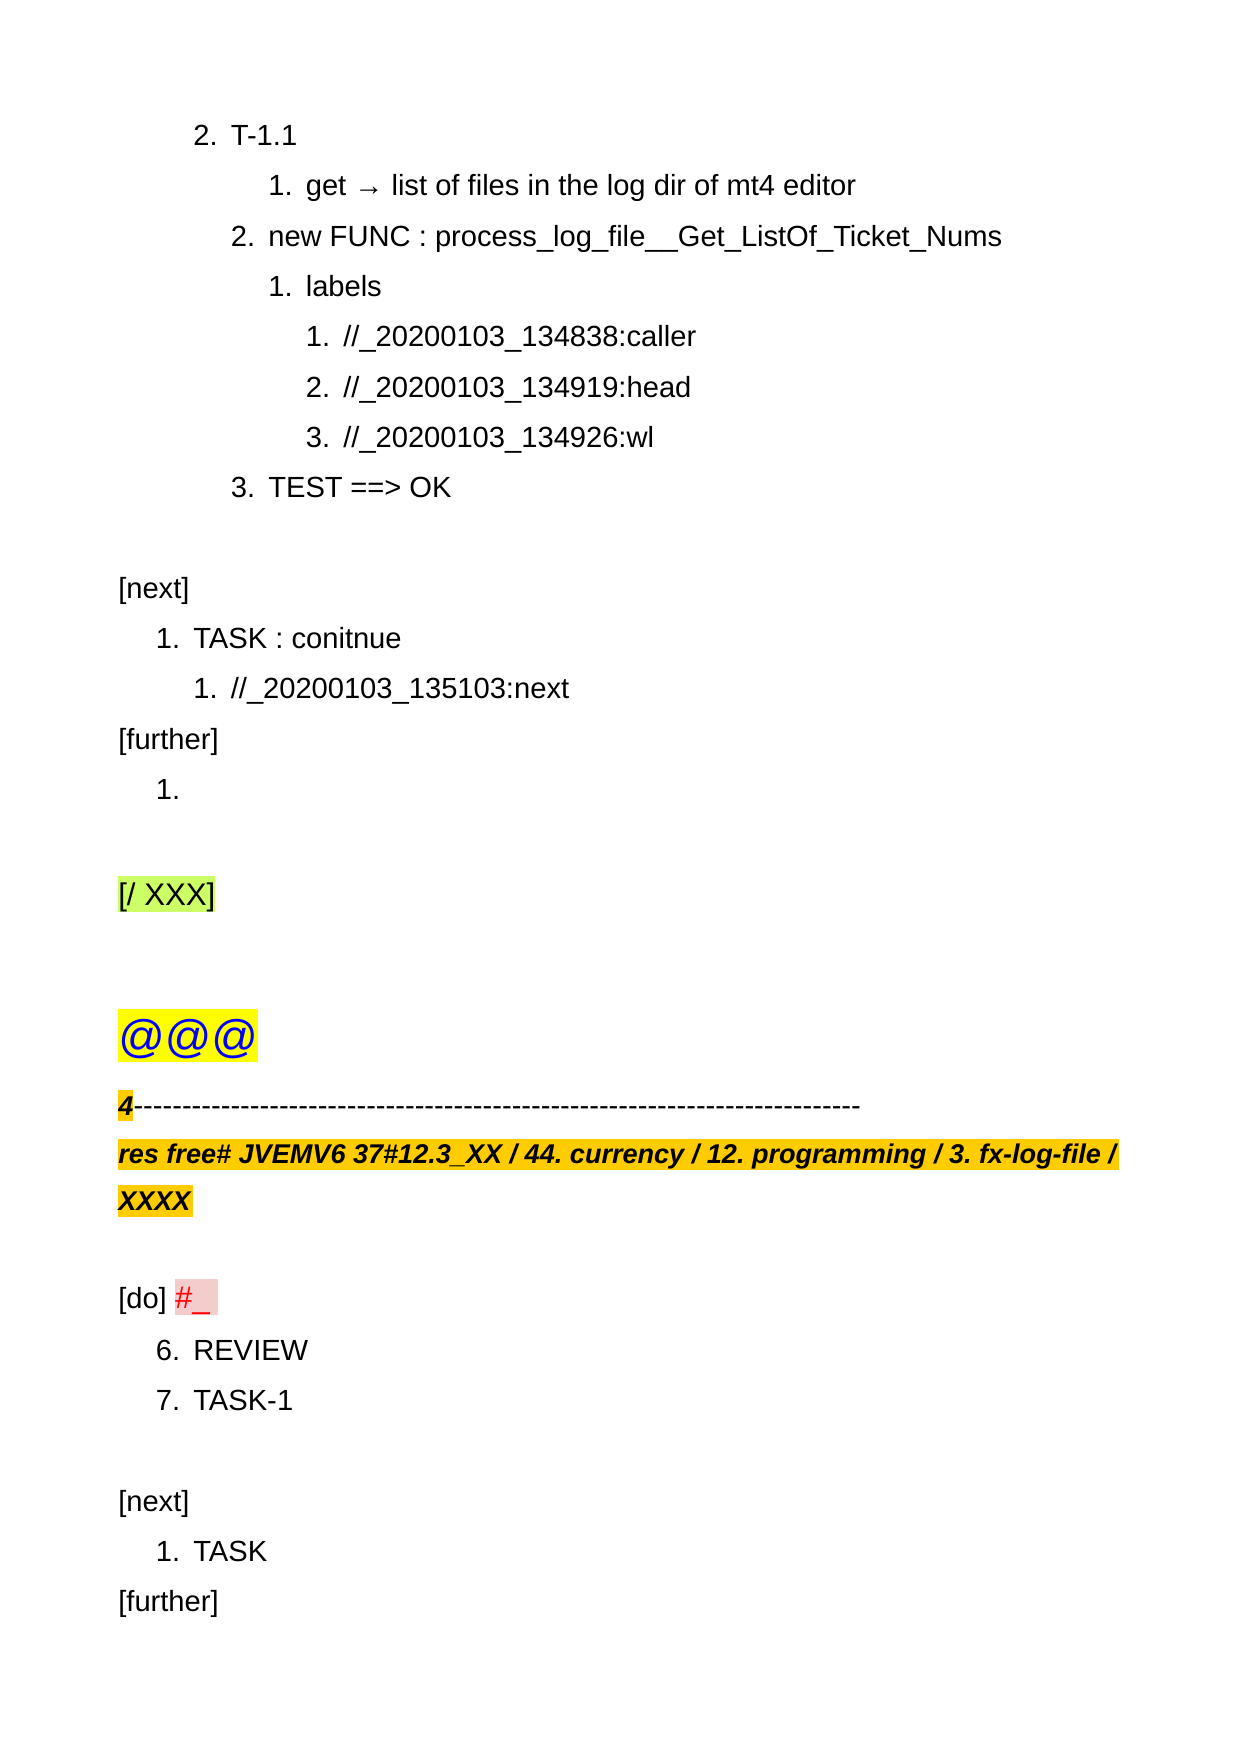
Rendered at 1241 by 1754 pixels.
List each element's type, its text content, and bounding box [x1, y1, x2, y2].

text [next] [118, 1484, 1122, 1517]
list TEST ==> OK [231, 470, 1122, 504]
text 4--------------------------------------------------------------------------- [118, 1088, 1122, 1122]
text [next] [118, 571, 1122, 604]
text [/ XXX] [118, 822, 1122, 912]
text @@@ [118, 1009, 1122, 1062]
list //_20200103_135103:next [193, 672, 1122, 705]
list TASK-1 [156, 1383, 1122, 1417]
list T-1.1 [193, 118, 1122, 152]
text [further] [118, 1584, 1122, 1618]
list REVIEW [156, 1333, 1122, 1366]
list //_20200103_134926:wl [306, 420, 1122, 453]
list TASK [156, 1534, 1122, 1568]
list labels [268, 269, 1122, 303]
list //_20200103_134919:head [306, 370, 1122, 403]
text res free# JVEMV6 37#12.3_XX / 44. currency / 12. programming / 3. fx-log-file / XXXX [118, 1138, 1122, 1217]
list new FUNC : process_log_file__Get_ListOf_Ticket_Nums [231, 219, 1122, 252]
list //_20200103_134838:caller [306, 319, 1122, 353]
list get → list of files in the log dir of mt4 editor [268, 168, 1122, 202]
list TASK : conitnue [156, 621, 1122, 655]
text [do] #_ [118, 1279, 1122, 1315]
text [further] [118, 722, 1122, 755]
